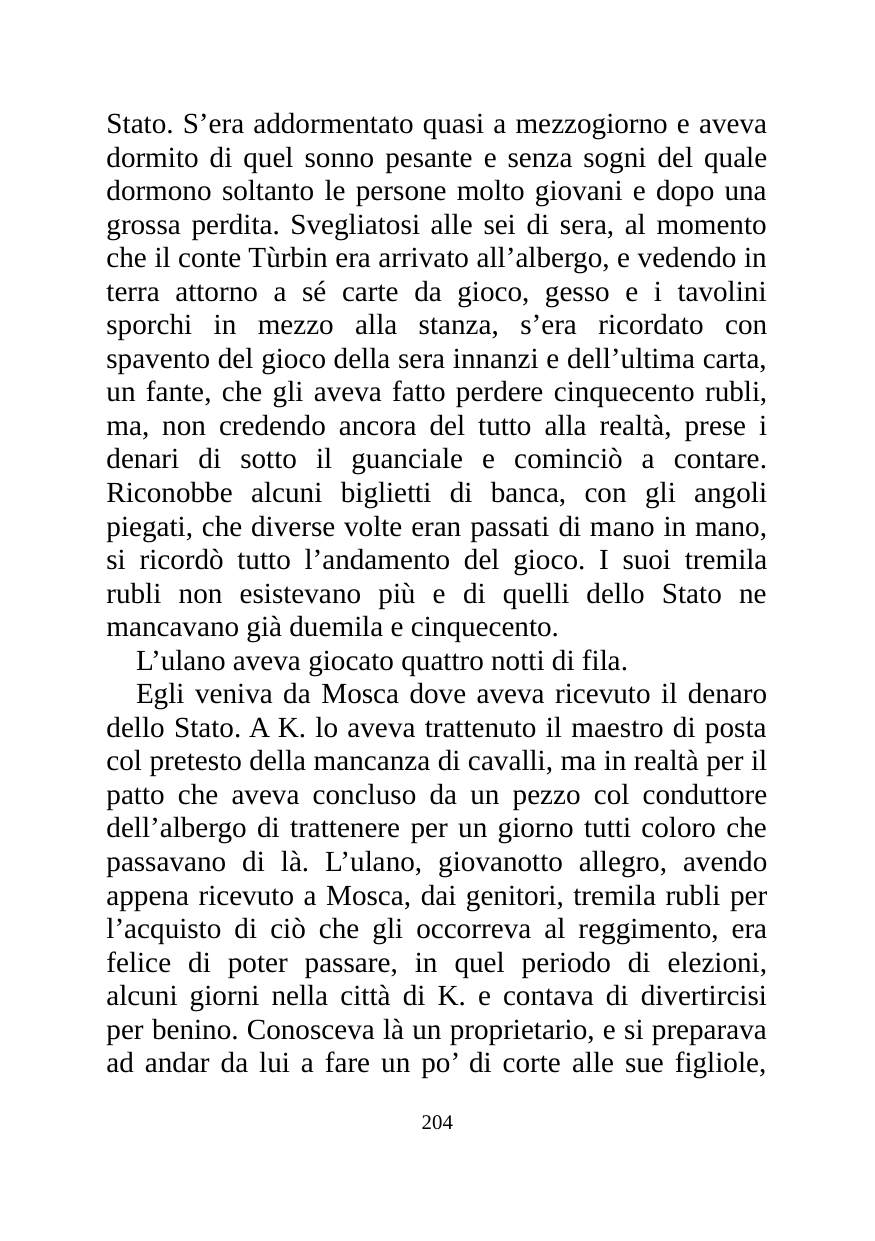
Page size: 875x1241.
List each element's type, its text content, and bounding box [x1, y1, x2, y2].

text Egli veniva da Mosca dove aveva ricevuto il denaro dello Stato. A K. lo aveva trattenuto il maestro di posta col pretesto della mancanza di cavalli, ma in realtà per il patto che aveva concluso da un pezzo col conduttore dell’albergo di trattenere per un giorno tutti coloro che passavano di là. L’ulano, giovanotto allegro, avendo appena ricevuto a Mosca, dai genitori, tremila rubli per l’acquisto di ciò che gli occorreva al reggimento, era felice di poter passare, in quel periodo di elezioni, alcuni giorni nella città di K. e contava di divertircisi per benino. Conosceva là un proprietario, e si preparava ad andar da lui a fare un po’ di corte alle sue figliole, [106, 676, 768, 1079]
text Stato. S’era addormentato quasi a mezzogiorno e aveva dormito di quel sonno pesante e senza sogni del quale dormono soltanto le persone molto giovani e dopo una grossa perdita. Svegliatosi alle sei di sera, al momento che il conte Tùrbin era arrivato all’albergo, e vedendo in terra attorno a sé carte da gioco, gesso e i tavolini sporchi in mezzo alla stanza, s’era ricordato con spavento del gioco della sera innanzi e dell’ultima carta, un fante, che gli aveva fatto perdere cinquecento rubli, ma, non credendo ancora del tutto alla realtà, prese i denari di sotto il guanciale e cominciò a contare. Riconobbe alcuni biglietti di banca, con gli angoli piegati, che diverse volte eran passati di mano in mano, si ricordò tutto l’andamento del gioco. I suoi tremila rubli non esistevano più e di quelli dello Stato ne mancavano già duemila e cinquecento. [106, 106, 768, 643]
text L’ulano aveva giocato quattro notti di fila. [106, 643, 768, 676]
